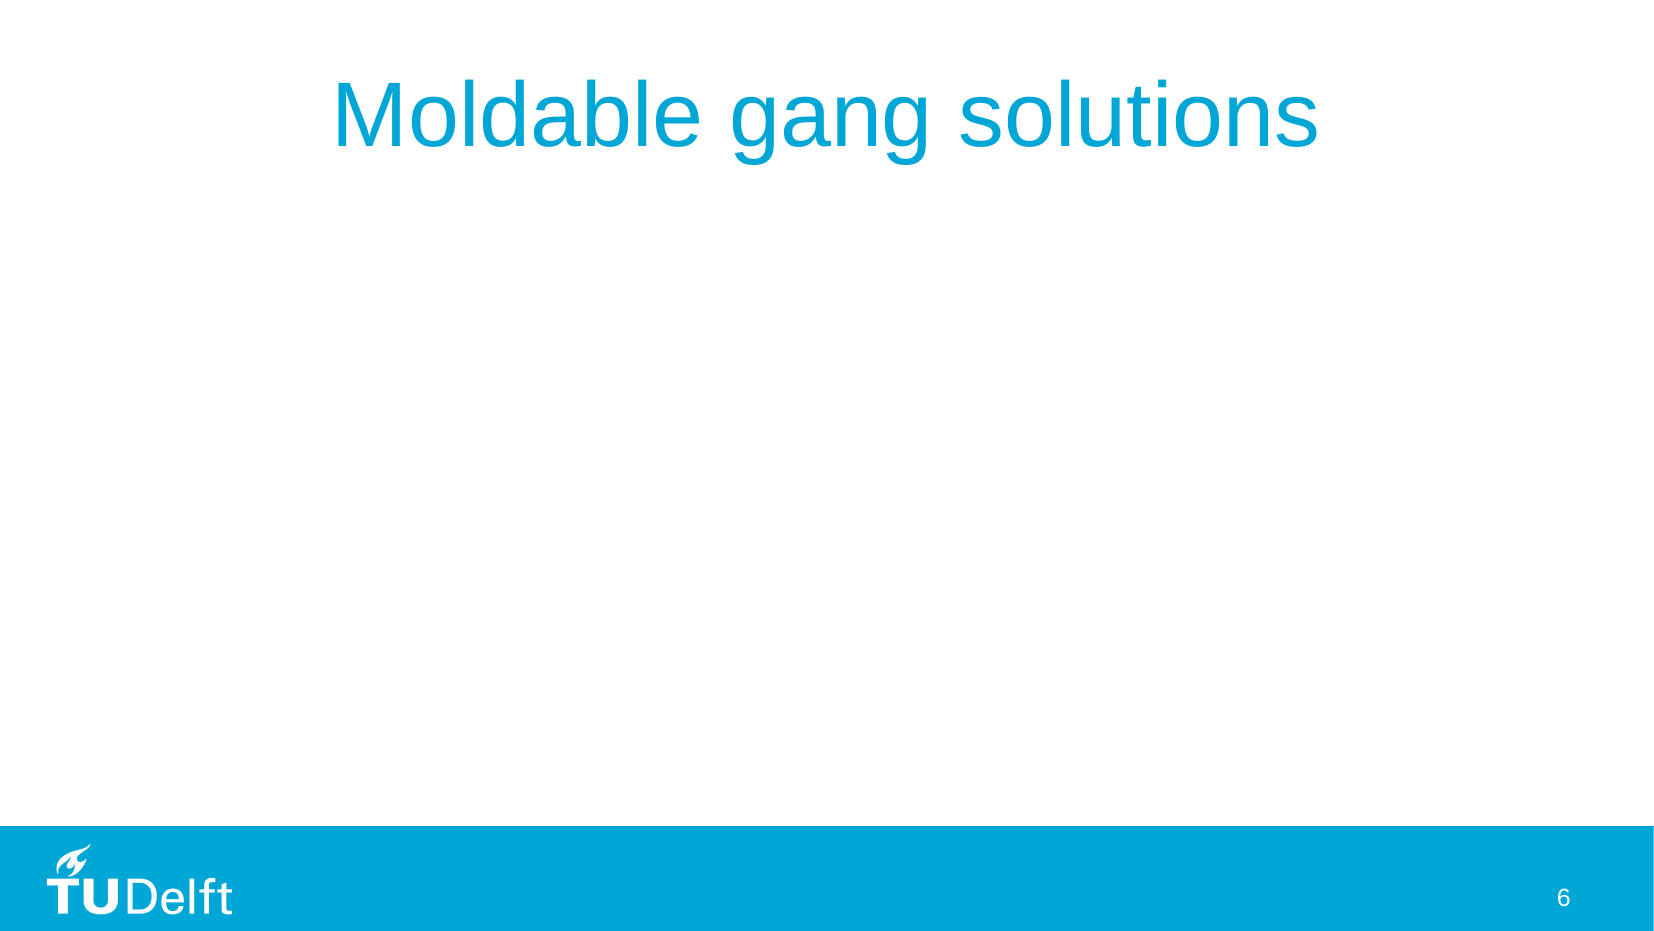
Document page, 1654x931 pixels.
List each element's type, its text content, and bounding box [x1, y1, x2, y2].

picture [84, 879, 117, 914]
picture [128, 879, 156, 913]
picture [190, 879, 194, 913]
picture [218, 884, 231, 914]
picture [57, 848, 86, 875]
picture [162, 889, 183, 914]
picture [200, 879, 215, 913]
picture [47, 879, 78, 913]
title Moldable gang solutions [82, 37, 1571, 193]
